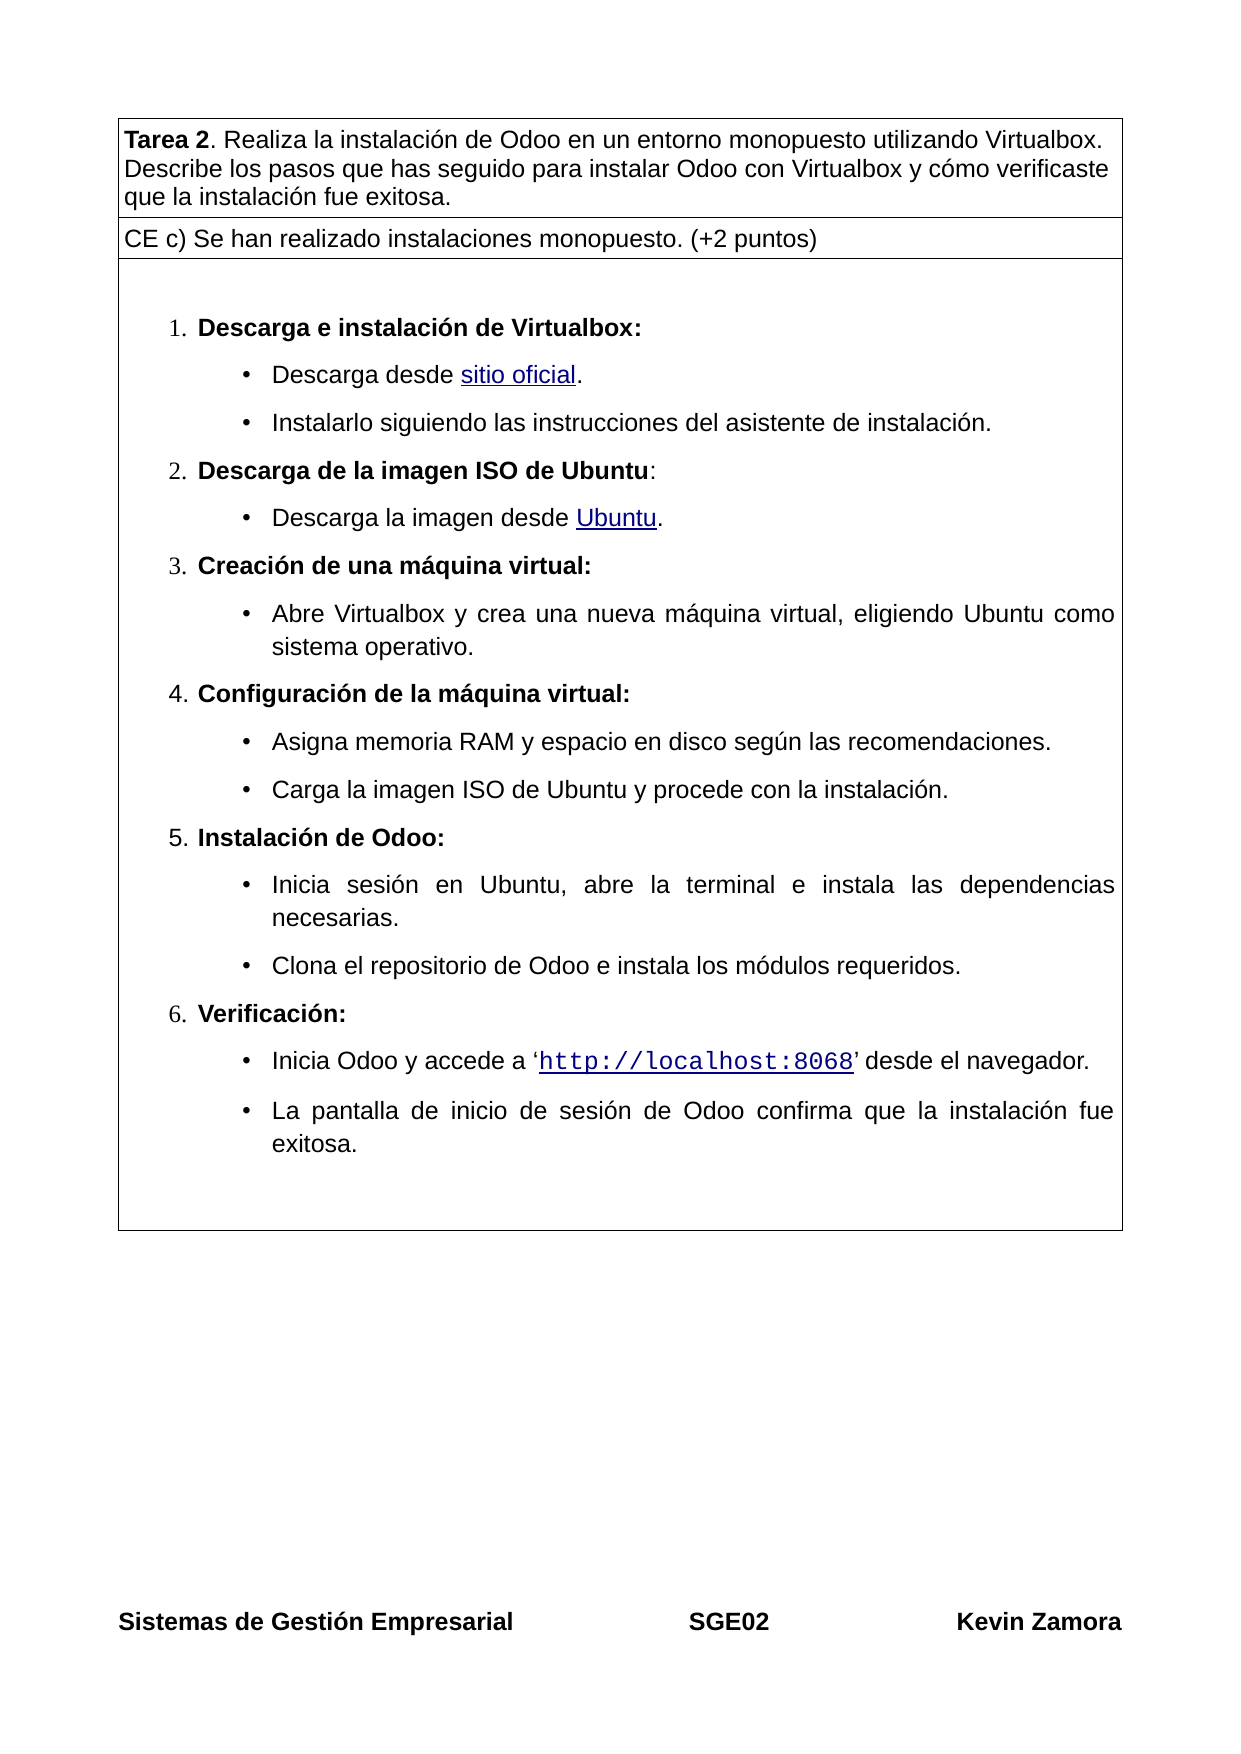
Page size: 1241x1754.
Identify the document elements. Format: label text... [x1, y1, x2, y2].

table_cell CE c) Se han realizado instalaciones monopuesto. (+2 puntos) [119, 218, 1122, 258]
table_header Tarea 2. Realiza la instalación de Odoo en un entorno monopuesto utilizando Virtualbox. Describe los pasos que has seguido para instalar Odoo con Virtualbox y cómo verificaste que la instalación fue exitosa. [119, 119, 1122, 217]
table_cell Descarga e instalación de Virtualbox: Descarga desde sitio oficial. Instalarlo siguiendo las instrucciones del asistente de instalación. Descarga de la imagen ISO de Ubuntu: Descarga la imagen desde Ubuntu. Creación de una máquina virtual: Abre Virtualbox y crea una nueva máquina virtual, eligiendo Ubuntu como sistema operativo. Configuración de la máquina virtual: Asigna memoria RAM y espacio en disco según las recomendaciones. Carga la imagen ISO de Ubuntu y procede con la instalación. Instalación de Odoo: Inicia sesión en Ubuntu, abre la terminal e instala las dependencias necesarias. Clona el repositorio de Odoo e instala los módulos requeridos. Verificación: Inicia Odoo y accede a ‘http://localhost:8068’ desde el navegador. La pantalla de inicio de sesión de Odoo confirma que la instalación fue exitosa. [119, 259, 1122, 1230]
